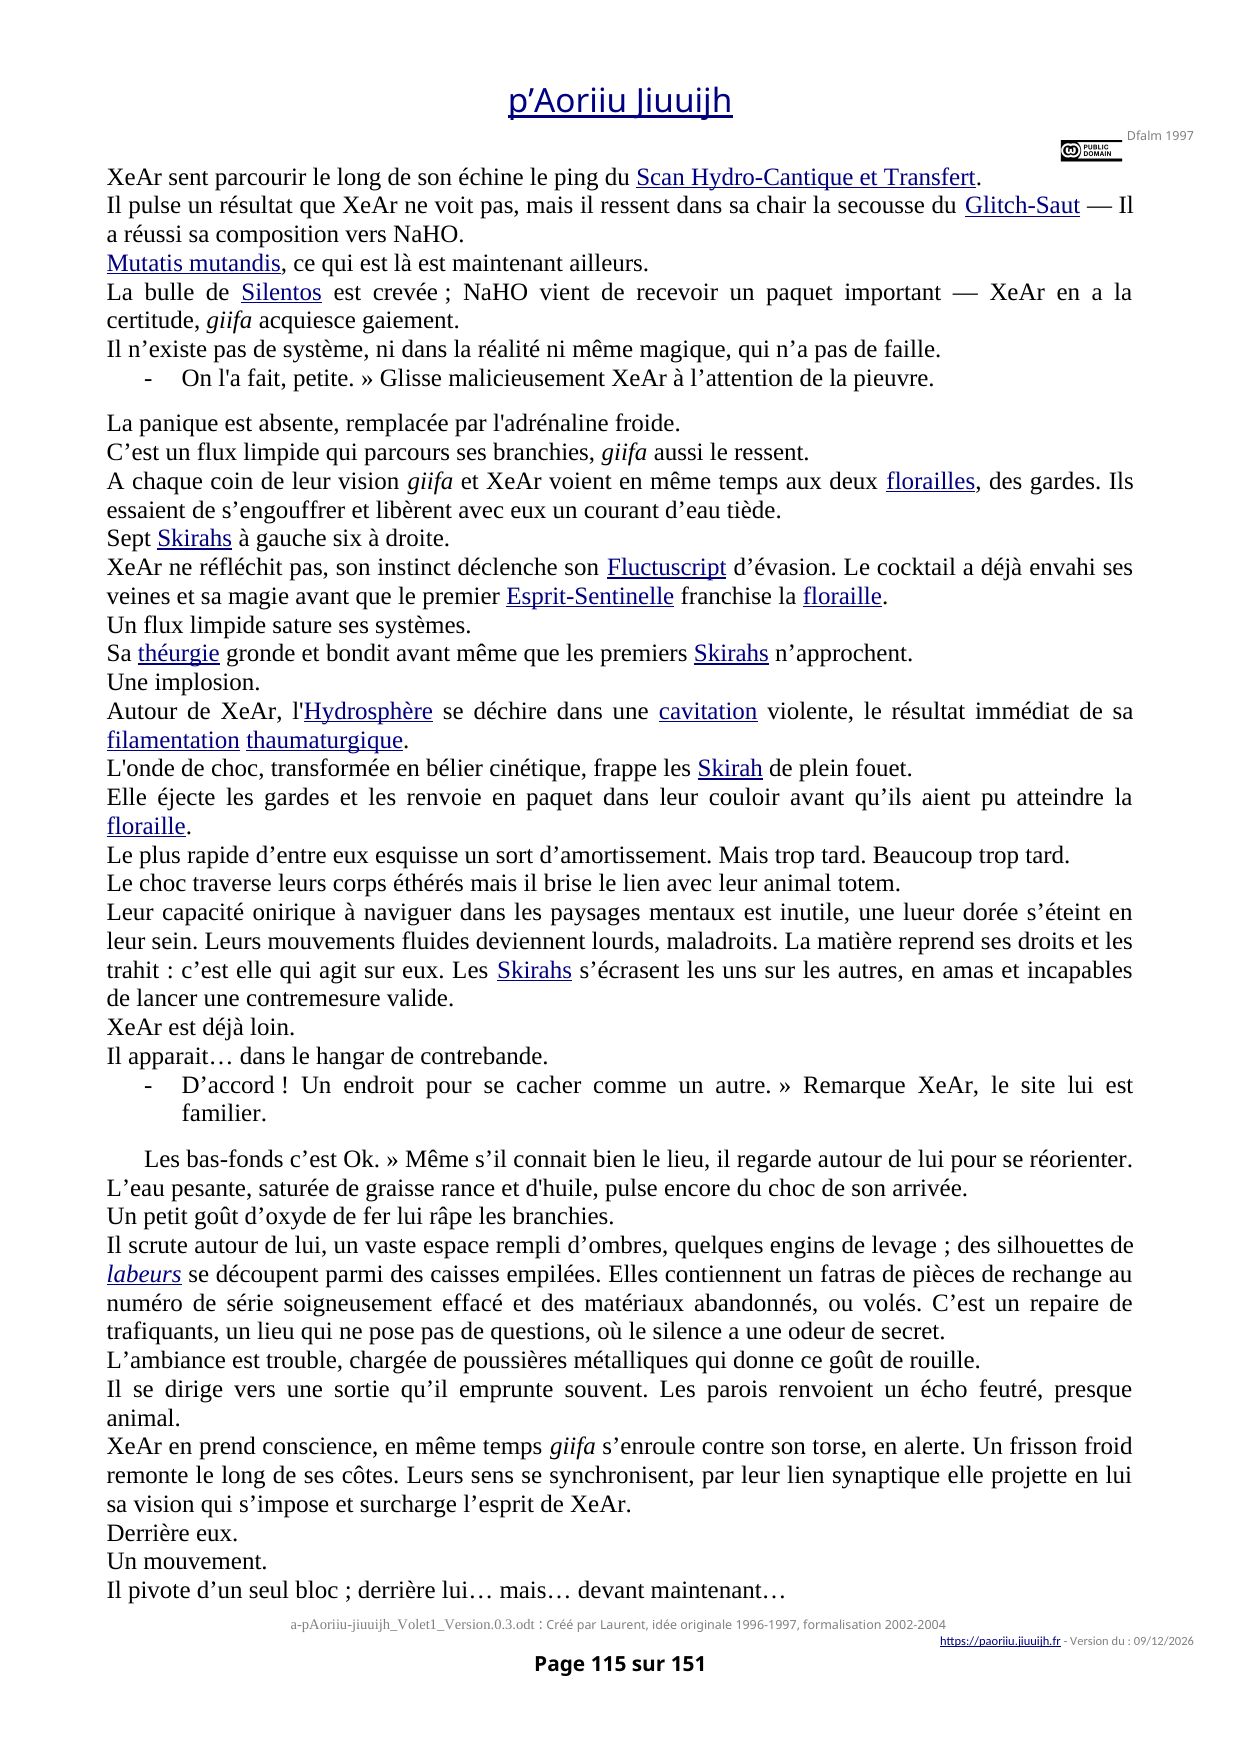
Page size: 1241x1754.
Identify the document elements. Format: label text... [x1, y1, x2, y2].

text Un mouvement. [106, 1546, 1134, 1575]
text L'onde de choc, transformée en bélier cinétique, frappe les Skirah de plein fouet. [106, 753, 1134, 782]
text XeAr sent parcourir le long de son échine le ping du Scan Hydro-Cantique et Transfert. [106, 162, 1134, 191]
text C’est un flux limpide qui parcours ses branchies, giifa aussi le ressent. [106, 437, 1134, 466]
text Il pivote d’un seul bloc ; derrière lui… mais… devant maintenant… [106, 1575, 1134, 1604]
text L’eau pesante, saturée de graisse rance et d'huile, pulse encore du choc de son arrivée. [106, 1173, 1134, 1201]
text Il apparait… dans le hangar de contrebande. [106, 1041, 1134, 1070]
text Il se dirige vers une sortie qu’il emprunte souvent. Les parois renvoient un écho feutré, presque animal. [106, 1374, 1134, 1431]
text L’ambiance est trouble, chargée de poussières métalliques qui donne ce goût de rouille. [106, 1345, 1134, 1374]
text Derrière eux. [106, 1518, 1134, 1546]
text Le plus rapide d’entre eux esquisse un sort d’amortissement. Mais trop tard. Beaucoup trop tard. [106, 840, 1134, 868]
text Les bas-fonds c’est Ok. » Même s’il connait bien le lieu, il regarde autour de lui pour se réorienter. [144, 1144, 1134, 1173]
text Autour de XeAr, l'Hydrosphère se déchire dans une cavitation violente, le résultat immédiat de sa filamentation thaumaturgique. [106, 696, 1134, 753]
text La panique est absente, remplacée par l'adrénaline froide. [106, 408, 1134, 437]
list On l'a fait, petite. » Glisse malicieusement XeAr à l’attention de la pieuvre. [144, 363, 1134, 392]
text XeAr ne réfléchit pas, son instinct déclenche son Fluctuscript d’évasion. Le cocktail a déjà envahi ses veines et sa magie avant que le premier Esprit-Sentinelle franchise la floraille. [106, 552, 1134, 610]
text Il scrute autour de lui, un vaste espace rempli d’ombres, quelques engins de levage ; des silhouettes de labeurs se découpent parmi des caisses empilées. Elles contiennent un fatras de pièces de rechange au numéro de série soigneusement effacé et des matériaux abandonnés, ou volés. C’est un repaire de trafiquants, un lieu qui ne pose pas de questions, où le silence a une odeur de secret. [106, 1230, 1134, 1345]
text Sa théurgie gronde et bondit avant même que les premiers Skirahs n’approchent. [106, 638, 1134, 667]
list D’accord ! Un endroit pour se cacher comme un autre. » Remarque XeAr, le site lui est familier. [144, 1070, 1134, 1127]
text XeAr en prend conscience, en même temps giifa s’enroule contre son torse, en alerte. Un frisson froid remonte le long de ses côtes. Leurs sens se synchronisent, par leur lien synaptique elle projette en lui sa vision qui s’impose et surcharge l’esprit de XeAr. [106, 1431, 1134, 1518]
text Il pulse un résultat que XeAr ne voit pas, mais il ressent dans sa chair la secousse du Glitch-Saut — Il a réussi sa composition vers NaHO. [106, 191, 1134, 248]
text XeAr est déjà loin. [106, 1012, 1134, 1041]
text Sept Skirahs à gauche six à droite. [106, 523, 1134, 552]
text Il n’existe pas de système, ni dans la réalité ni même magique, qui n’a pas de faille. [106, 334, 1134, 363]
text La bulle de Silentos est crevée ; NaHO vient de recevoir un paquet important — XeAr en a la certitude, giifa acquiesce gaiement. [106, 277, 1134, 334]
text Un petit goût d’oxyde de fer lui râpe les branchies. [106, 1201, 1134, 1230]
text Une implosion. [106, 667, 1134, 696]
text Leur capacité onirique à naviguer dans les paysages mentaux est inutile, une lueur dorée s’éteint en leur sein. Leurs mouvements fluides deviennent lourds, maladroits. La matière reprend ses droits et les trahit : c’est elle qui agit sur eux. Les Skirahs s’écrasent les uns sur les autres, en amas et incapables de lancer une contremesure valide. [106, 897, 1134, 1012]
text Un flux limpide sature ses systèmes. [106, 610, 1134, 638]
text Le choc traverse leurs corps éthérés mais il brise le lien avec leur animal totem. [106, 868, 1134, 897]
text A chaque coin de leur vision giifa et XeAr voient en même temps aux deux florailles, des gardes. Ils essaient de s’engouffrer et libèrent avec eux un courant d’eau tiède. [106, 466, 1134, 523]
text Mutatis mutandis, ce qui est là est maintenant ailleurs. [106, 248, 1134, 277]
text Elle éjecte les gardes et les renvoie en paquet dans leur couloir avant qu’ils aient pu atteindre la floraille. [106, 782, 1134, 840]
